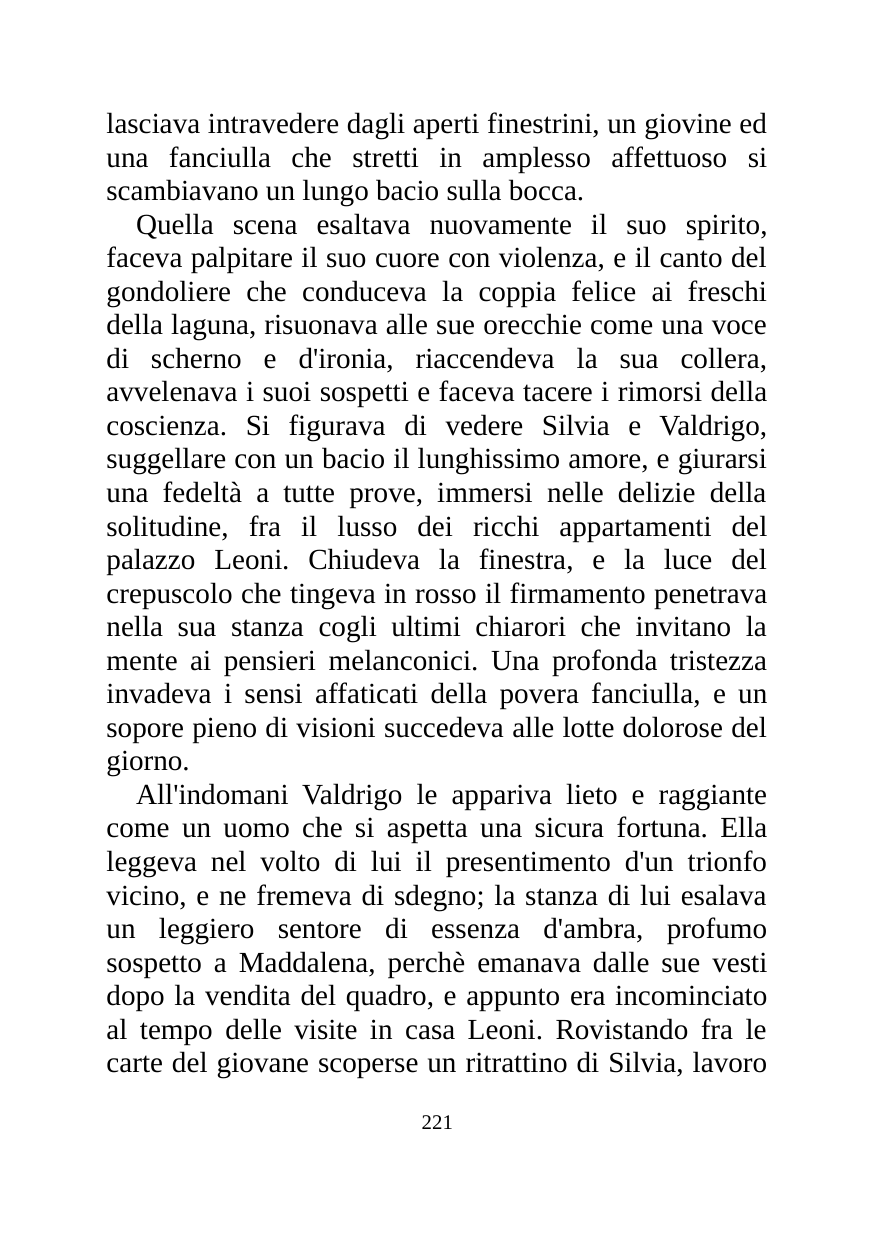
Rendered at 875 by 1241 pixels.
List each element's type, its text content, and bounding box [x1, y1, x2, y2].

text All'indomani Valdrigo le appariva lieto e raggiante come un uomo che si aspetta una sicura fortuna. Ella leggeva nel volto di lui il presentimento d'un trionfo vicino, e ne fremeva di sdegno; la stanza di lui esalava un leggiero sentore di essenza d'ambra, profumo sospetto a Maddalena, perchè emanava dalle sue vesti dopo la vendita del quadro, e appunto era incominciato al tempo delle visite in casa Leoni. Rovistando fra le carte del giovane scoperse un ritrattino di Silvia, lavoro [106, 777, 768, 1079]
text lasciava intravedere dagli aperti finestrini, un giovine ed una fanciulla che stretti in amplesso affettuoso si scambiavano un lungo bacio sulla bocca. [106, 106, 768, 207]
text Quella scena esaltava nuovamente il suo spirito, faceva palpitare il suo cuore con violenza, e il canto del gondoliere che conduceva la coppia felice ai freschi della laguna, risuonava alle sue orecchie come una voce di scherno e d'ironia, riaccendeva la sua collera, avvelenava i suoi sospetti e faceva tacere i rimorsi della coscienza. Si figurava di vedere Silvia e Valdrigo, suggellare con un bacio il lunghissimo amore, e giurarsi una fedeltà a tutte prove, immersi nelle delizie della solitudine, fra il lusso dei ricchi appartamenti del palazzo Leoni. Chiudeva la finestra, e la luce del crepuscolo che tingeva in rosso il firmamento penetrava nella sua stanza cogli ultimi chiarori che invitano la mente ai pensieri melanconici. Una profonda tristezza invadeva i sensi affaticati della povera fanciulla, e un sopore pieno di visioni succedeva alle lotte dolorose del giorno. [106, 207, 768, 777]
